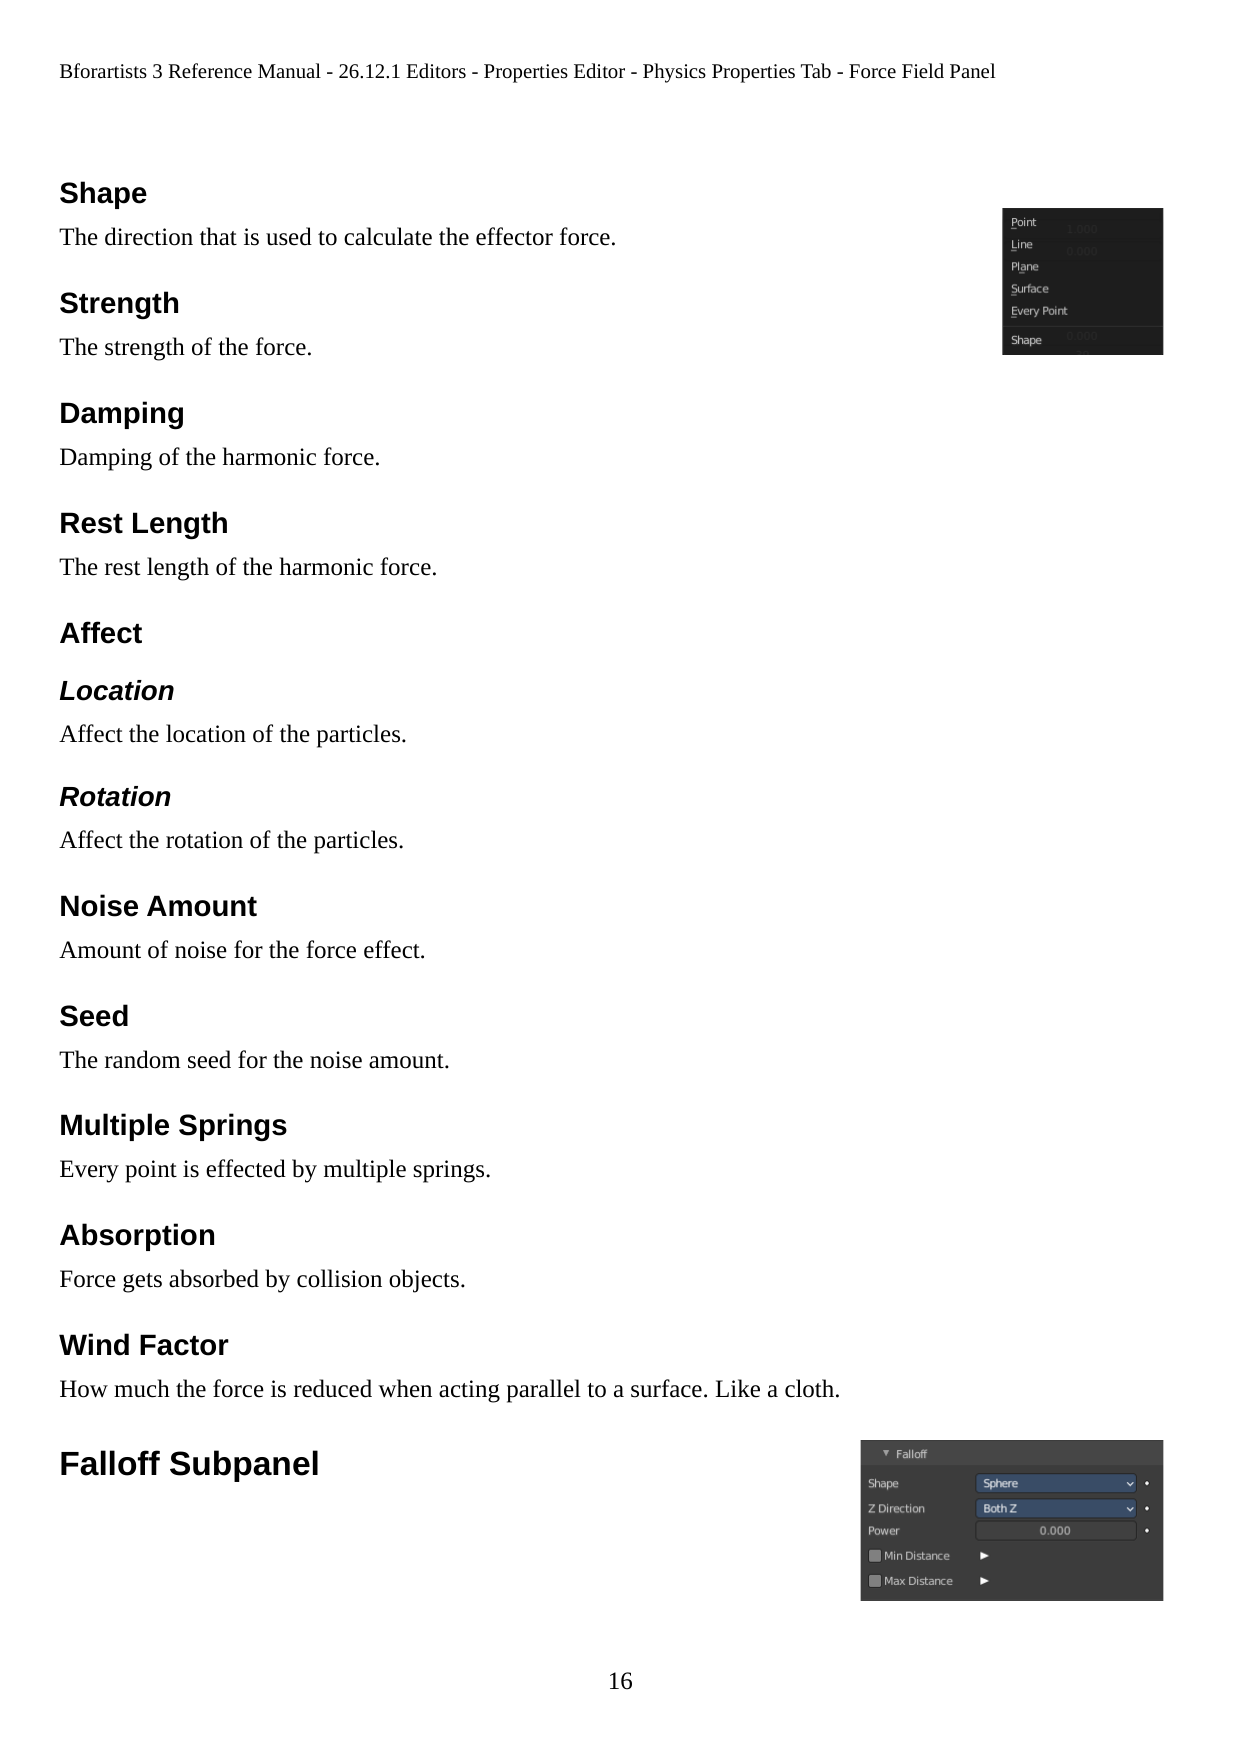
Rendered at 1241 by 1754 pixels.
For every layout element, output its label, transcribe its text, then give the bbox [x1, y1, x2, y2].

subtitle Falloff Subpanel [59, 1444, 860, 1483]
subtitle Noise Amount [59, 888, 1181, 922]
subtitle [1164, 286, 1181, 320]
subtitle Rest Length [59, 506, 1181, 540]
text Every point is effected by multiple springs. [59, 1154, 1181, 1183]
subtitle [1164, 1444, 1181, 1483]
text How much the force is reduced when acting parallel to a surface. Like a cloth. [59, 1374, 1181, 1403]
picture [1002, 208, 1164, 355]
subtitle Damping [59, 396, 1181, 430]
text Amount of noise for the force effect. [59, 935, 1181, 963]
subtitle Wind Factor [59, 1328, 1181, 1362]
text Affect the location of the particles. [59, 719, 1181, 748]
subtitle Location [59, 674, 1181, 706]
subtitle Affect [59, 616, 1181, 649]
text Damping of the harmonic force. [59, 442, 1181, 471]
subtitle Multiple Springs [59, 1108, 1181, 1142]
text The rest length of the harmonic force. [59, 552, 1181, 581]
subtitle Shape [59, 176, 1181, 210]
text Affect the rotation of the particles. [59, 825, 1181, 854]
text The direction that is used to calculate the effector force. [59, 222, 1002, 251]
picture [860, 1440, 1164, 1601]
subtitle Seed [59, 998, 1181, 1032]
subtitle Rotation [59, 781, 1181, 812]
text The strength of the force. [59, 332, 1181, 361]
text The random seed for the noise amount. [59, 1045, 1181, 1073]
subtitle Absorption [59, 1218, 1181, 1252]
subtitle Strength [59, 286, 1002, 320]
text Force gets absorbed by collision objects. [59, 1264, 1181, 1293]
